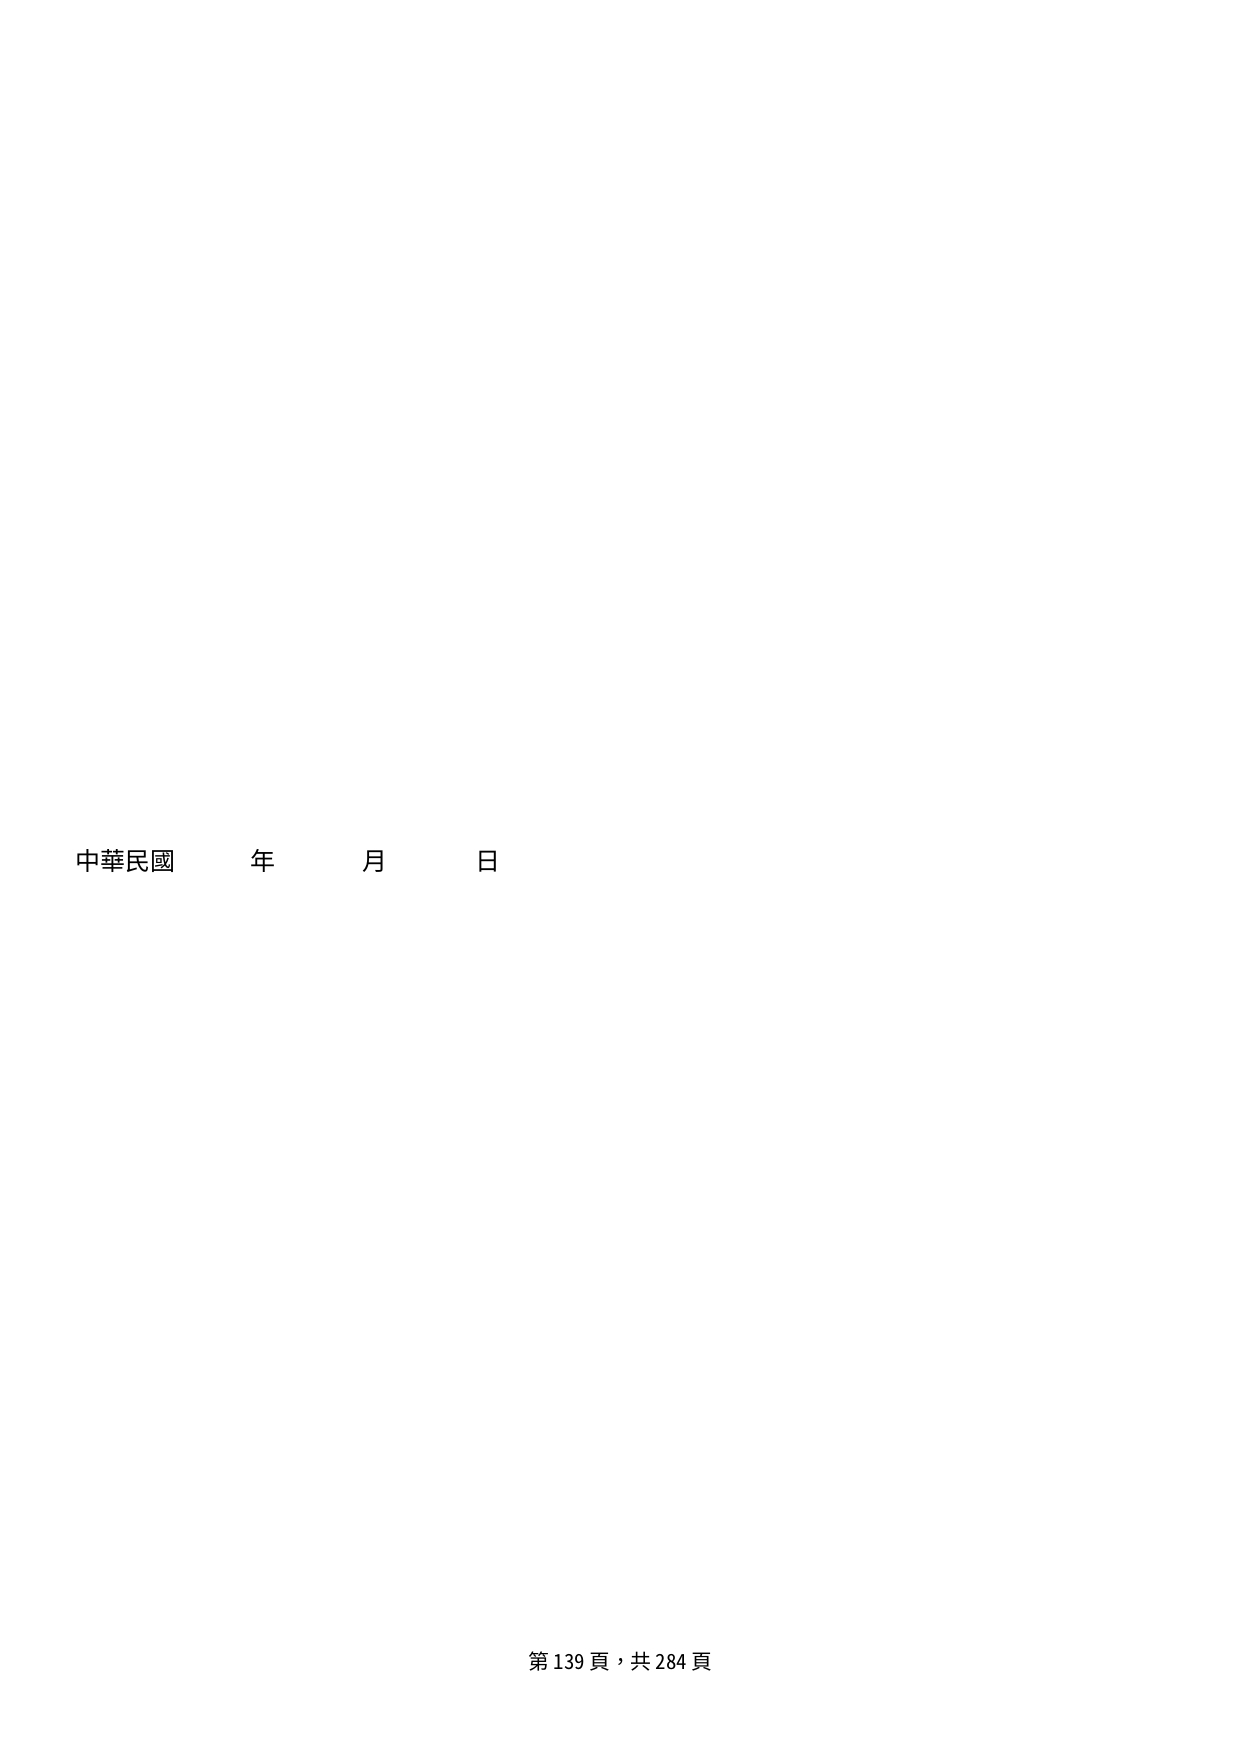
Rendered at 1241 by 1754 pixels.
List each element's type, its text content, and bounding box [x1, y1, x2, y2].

text 中華民國 年 月 日 [75, 818, 1165, 880]
